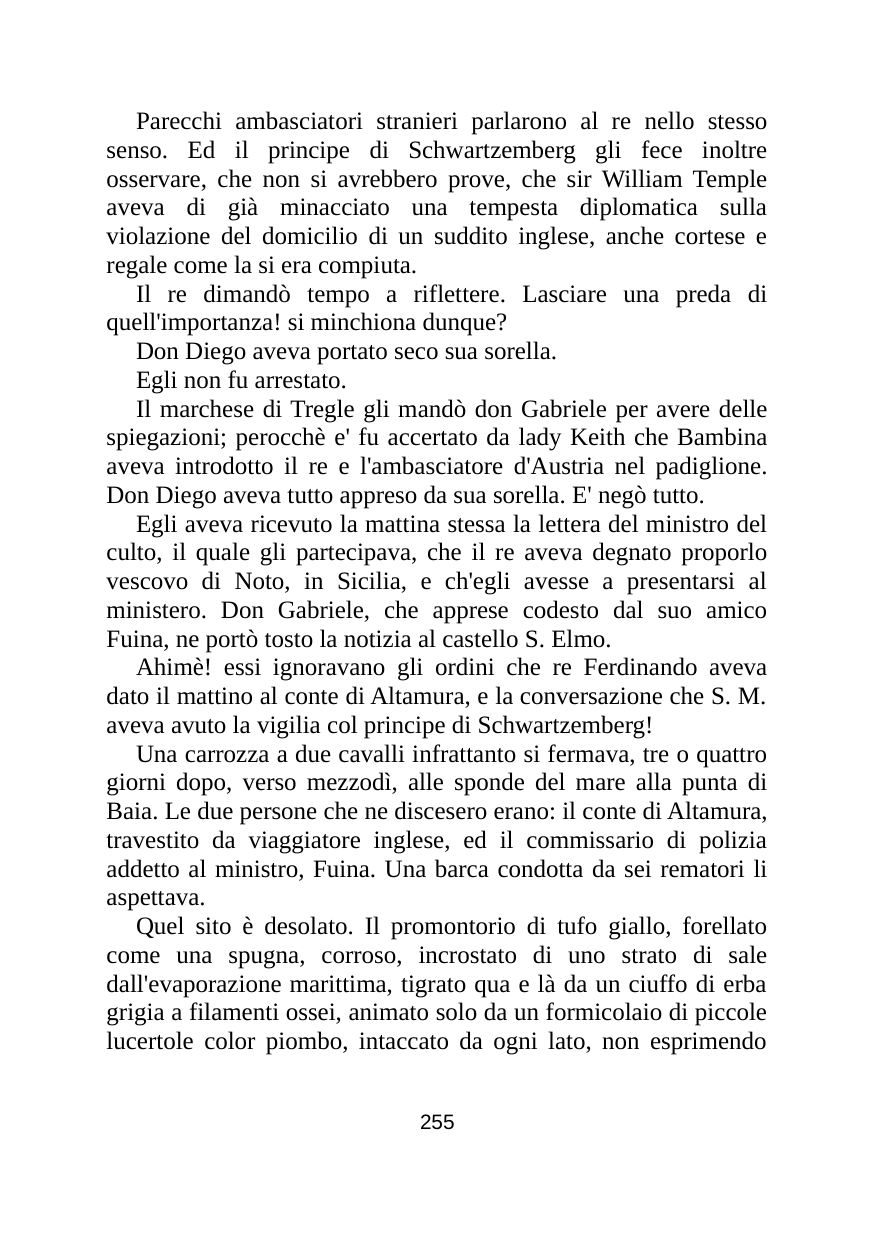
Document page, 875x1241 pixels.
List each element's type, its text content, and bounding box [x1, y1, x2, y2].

text Egli non fu arrestato. [106, 365, 768, 394]
text Don Diego aveva portato seco sua sorella. [106, 336, 768, 365]
text Il marchese di Tregle gli mandò don Gabriele per avere delle spiegazioni; perocchè e' fu accertato da lady Keith che Bambina aveva introdotto il re e l'ambasciatore d'Austria nel padiglione. Don Diego aveva tutto appreso da sua sorella. E' negò tutto. [106, 394, 768, 509]
text Parecchi ambasciatori stranieri parlarono al re nello stesso senso. Ed il principe di Schwartzemberg gli fece inoltre osservare, che non si avrebbero prove, che sir William Temple aveva di già minacciato una tempesta diplomatica sulla violazione del domicilio di un suddito inglese, anche cortese e regale come la si era compiuta. [106, 106, 768, 279]
text Ahimè! essi ignoravano gli ordini che re Ferdinando aveva dato il mattino al conte di Altamura, e la conversazione che S. M. aveva avuto la vigilia col principe di Schwartzemberg! [106, 652, 768, 739]
text Egli aveva ricevuto la mattina stessa la lettera del ministro del culto, il quale gli partecipava, che il re aveva degnato proporlo vescovo di Noto, in Sicilia, e ch'egli avesse a presentarsi al ministero. Don Gabriele, che apprese codesto dal suo amico Fuina, ne portò tosto la notizia al castello S. Elmo. [106, 509, 768, 652]
text Il re dimandò tempo a riflettere. Lasciare una preda di quell'importanza! si minchiona dunque? [106, 279, 768, 336]
text Una carrozza a due cavalli infrattanto si fermava, tre o quattro giorni dopo, verso mezzodì, alle sponde del mare alla punta di Baia. Le due persone che ne discesero erano: il conte di Altamura, travestito da viaggiatore inglese, ed il commissario di polizia addetto al ministro, Fuina. Una barca condotta da sei rematori li aspettava. [106, 739, 768, 911]
text Quel sito è desolato. Il promontorio di tufo giallo, forellato come una spugna, corroso, incrostato di uno strato di sale dall'evaporazione marittima, tigrato qua e là da un ciuffo di erba grigia a filamenti ossei, animato solo da un formicolaio di piccole lucertole color piombo, intaccato da ogni lato, non esprimendo [106, 911, 768, 1055]
